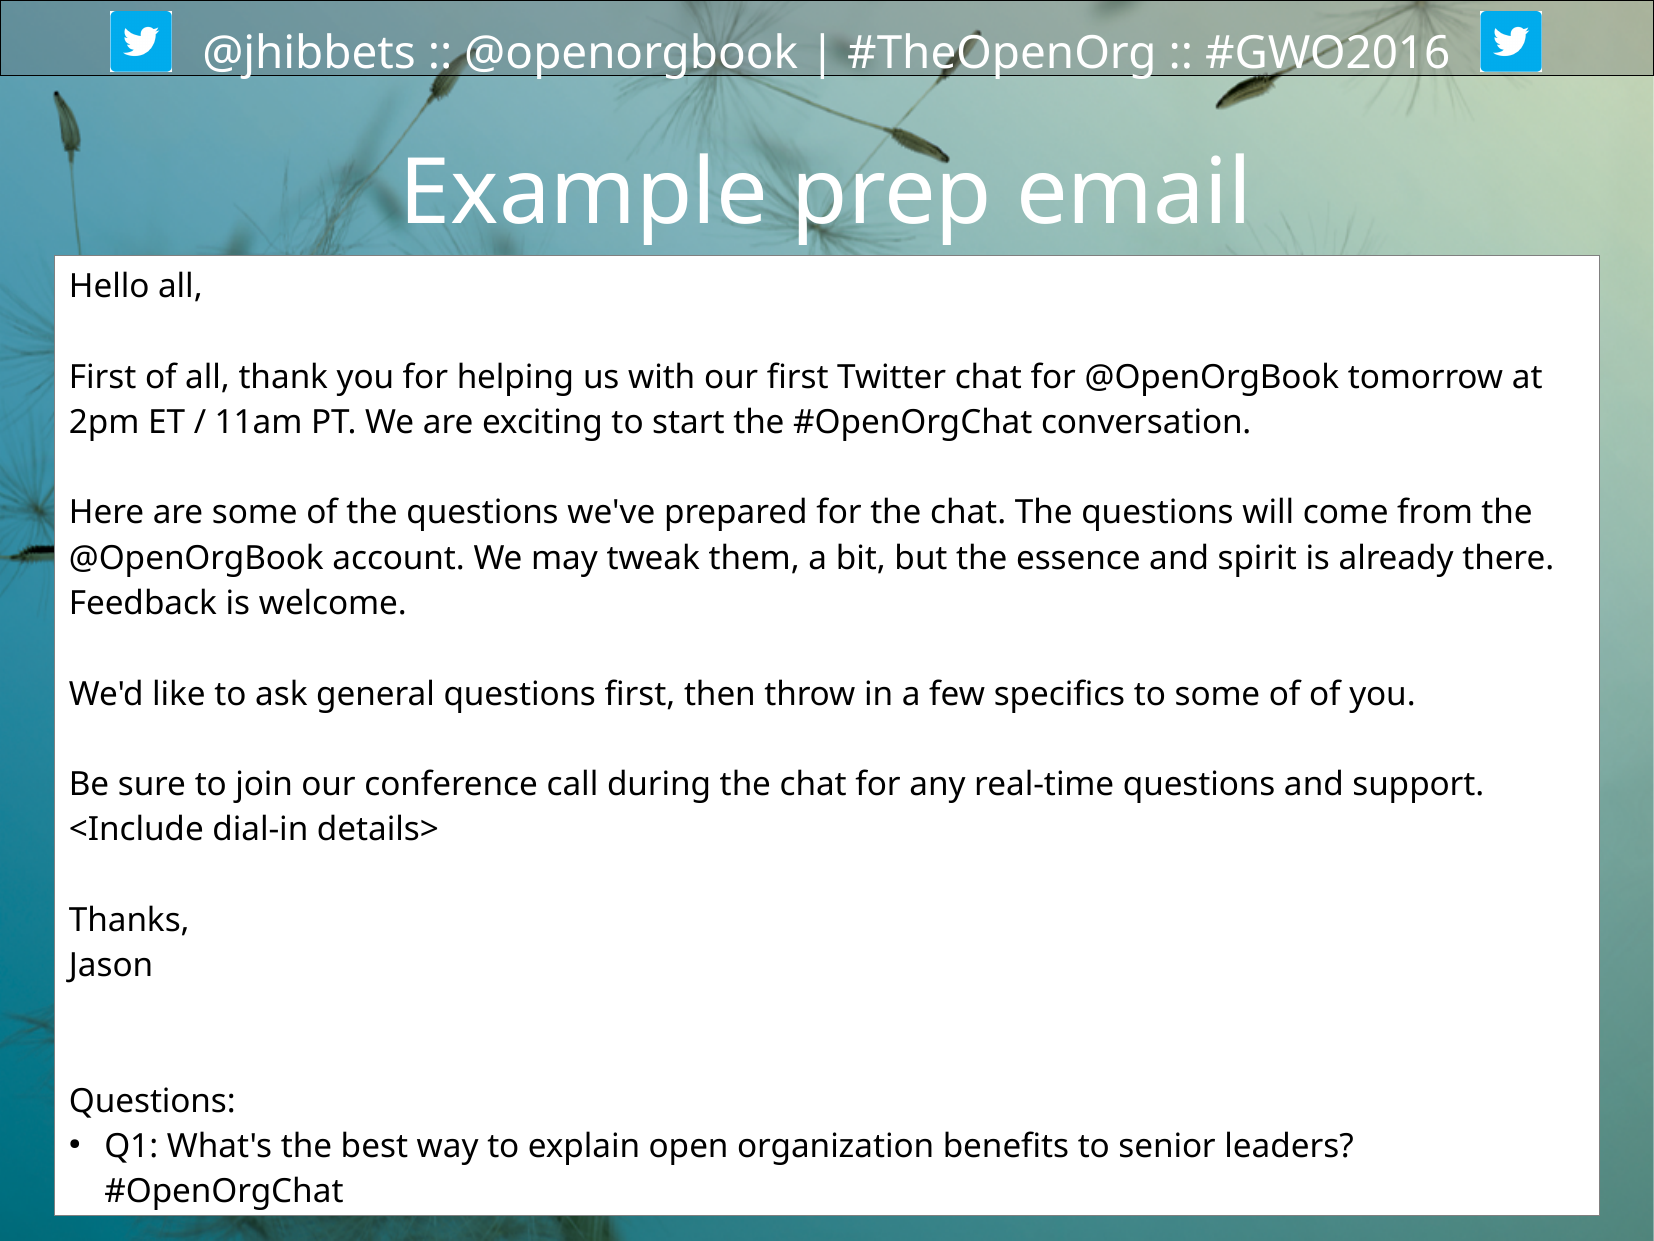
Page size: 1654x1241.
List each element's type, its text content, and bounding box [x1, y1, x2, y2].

picture [1495, 28, 1527, 55]
text_box Hello all, First of all, thank you for helping us with our first Twitter chat for @OpenOrgBook tomorrow at 2pm ET / 11am PT. We are exciting to start the #OpenOrgChat conversation. Here are some of the questions we've prepared for the chat. The questions will come from the @OpenOrgBook account. We may tweak them, a bit, but the essence and spirit is already there. Feedback is welcome. We'd like to ask general questions first, then throw in a few specifics to some of of you. Be sure to join our conference call during the chat for any real-time questions and support. <Include dial-in details> Thanks, Jason Questions: Q1: What's the best way to explain open organization benefits to senior leaders? #OpenOrgChat Q2: What are some of your favorite examples of open organizations? What qualities do they share? #OpenOrgChat Q3: What are the major risks of an open organization, and how would you mitigate those risks? #OpenOrgChat [54, 255, 1600, 1216]
title Example prep email [82, 84, 1571, 255]
picture [0, 76, 1654, 1241]
picture [125, 28, 157, 55]
